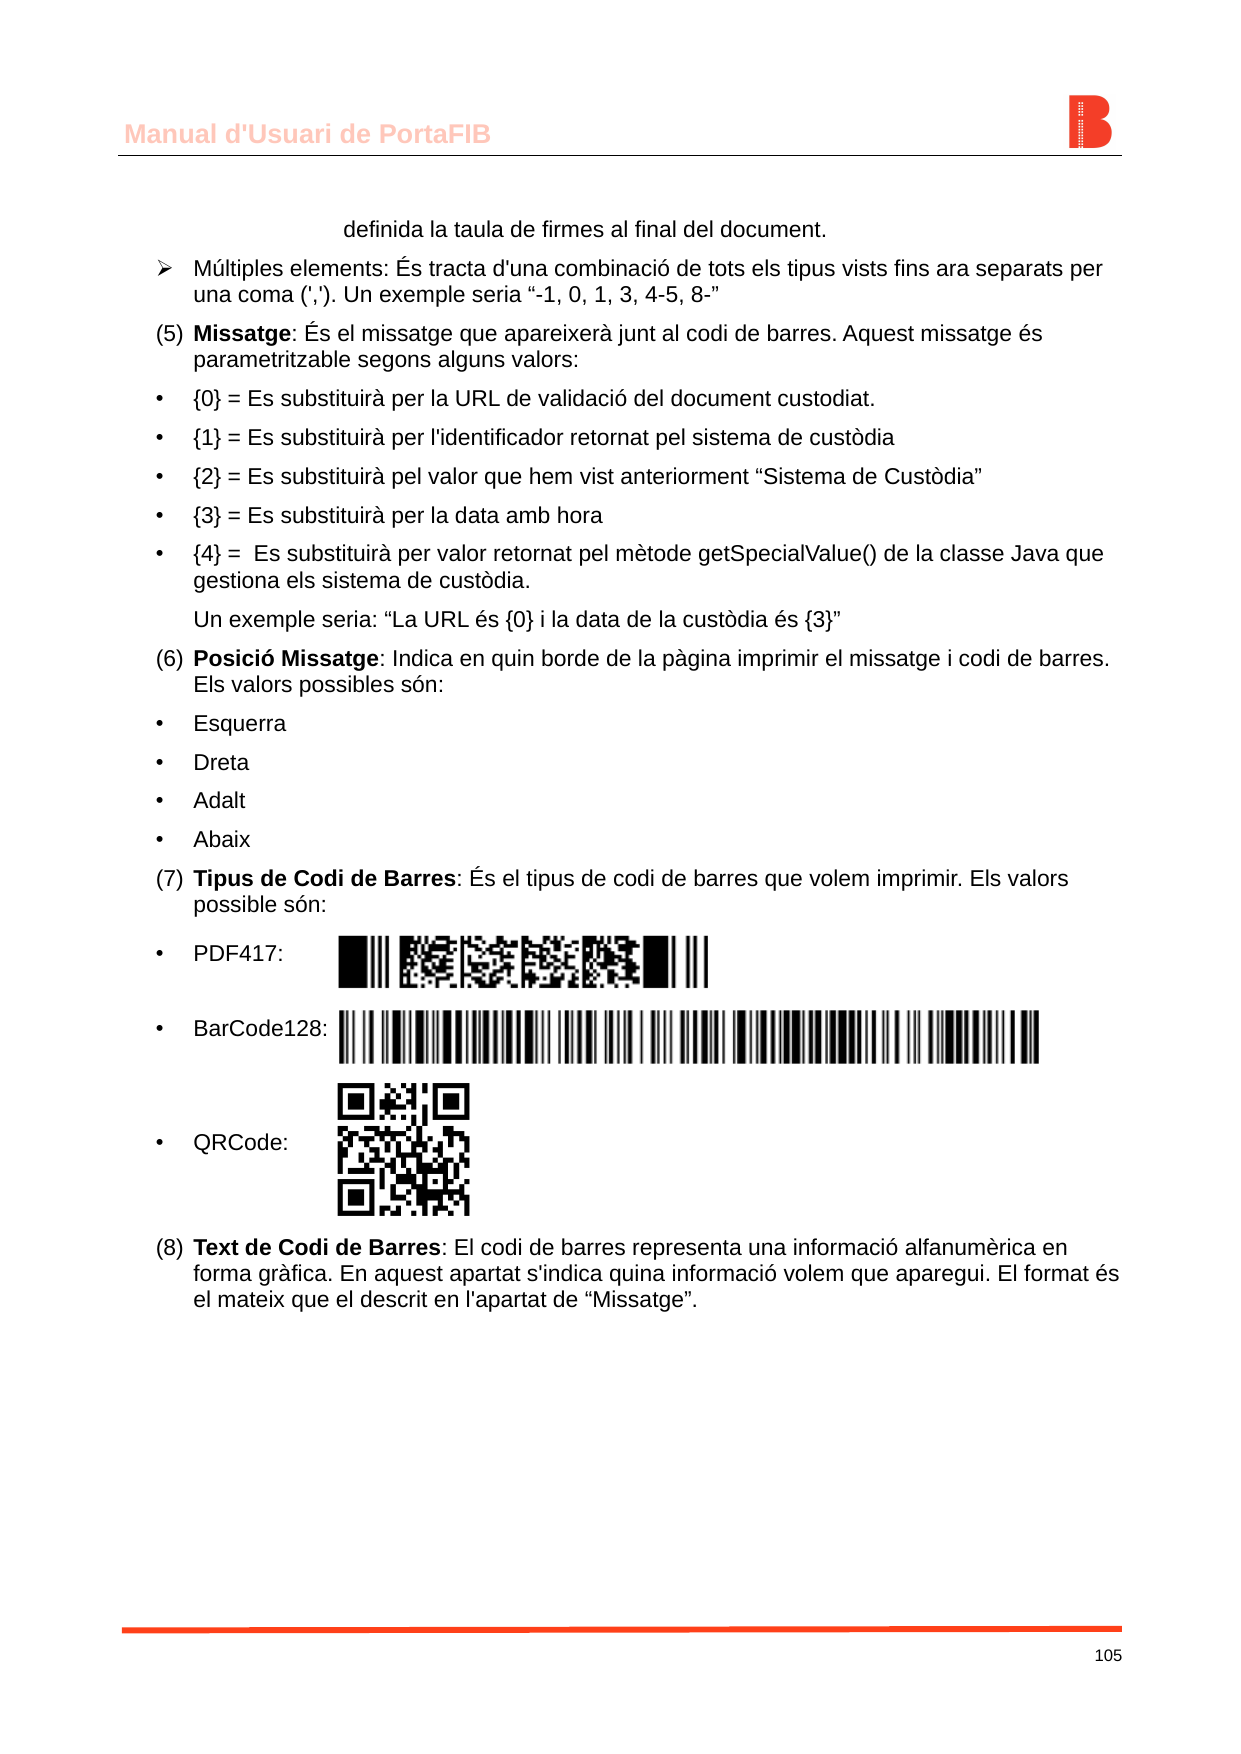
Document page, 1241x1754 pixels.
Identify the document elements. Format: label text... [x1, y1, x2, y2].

list {3} = Es substituirà per la data amb hora [156, 502, 1122, 528]
list definida la taula de firmes al final del document. [306, 216, 1122, 242]
list PDF417: [156, 930, 334, 993]
list Tipus de Codi de Barres: És el tipus de codi de barres que volem imprimir. Els valors possible són: [156, 865, 1122, 918]
list {1} = Es substituirà per l'identificador retornat pel sistema de custòdia [156, 424, 1122, 450]
list Adalt [156, 787, 1122, 814]
list QRCode: [156, 1080, 333, 1221]
list Text de Codi de Barres: El codi de barres representa una informació alfanumèrica en forma gràfica. En aquest apartat s'indica quina informació volem que aparegui. El format és el mateix que el descrit en l'apartat de “Missatge”. [156, 1234, 1122, 1313]
list Esquerra [156, 710, 1122, 736]
list Abaix [156, 826, 1122, 853]
list Posició Missatge: Indica en quin borde de la pàgina imprimir el missatge i codi de barres. Els valors possibles són: [156, 644, 1122, 697]
picture [334, 1006, 1043, 1068]
list {4} = Es substituirà per valor retornat pel mètode getSpecialValue() de la classe Java que gestiona els sistema de custòdia. [156, 540, 1122, 593]
picture [333, 1080, 473, 1222]
list {2} = Es substituirà pel valor que hem vist anteriorment “Sistema de Custòdia” [156, 463, 1122, 489]
list [715, 930, 1122, 993]
picture [1063, 94, 1117, 150]
list Missatge: És el missatge que apareixerà junt al codi de barres. Aquest missatge és parametritzable segons alguns valors: [156, 320, 1122, 372]
list [473, 1080, 1122, 1221]
list BarCode128: [156, 1006, 334, 1067]
list Múltiples elements: És tracta d'una combinació de tots els tipus vists fins ara separats per una coma (','). Un exemple seria “-1, 0, 1, 3, 4-5, 8-” [156, 254, 1122, 307]
picture [334, 930, 715, 994]
list Un exemple seria: “La URL és {0} i la data de la custòdia és {3}” [156, 606, 1122, 632]
list {0} = Es substituirà per la URL de validació del document custodiat. [156, 385, 1122, 411]
list Dreta [156, 748, 1122, 775]
list [1043, 1006, 1122, 1067]
